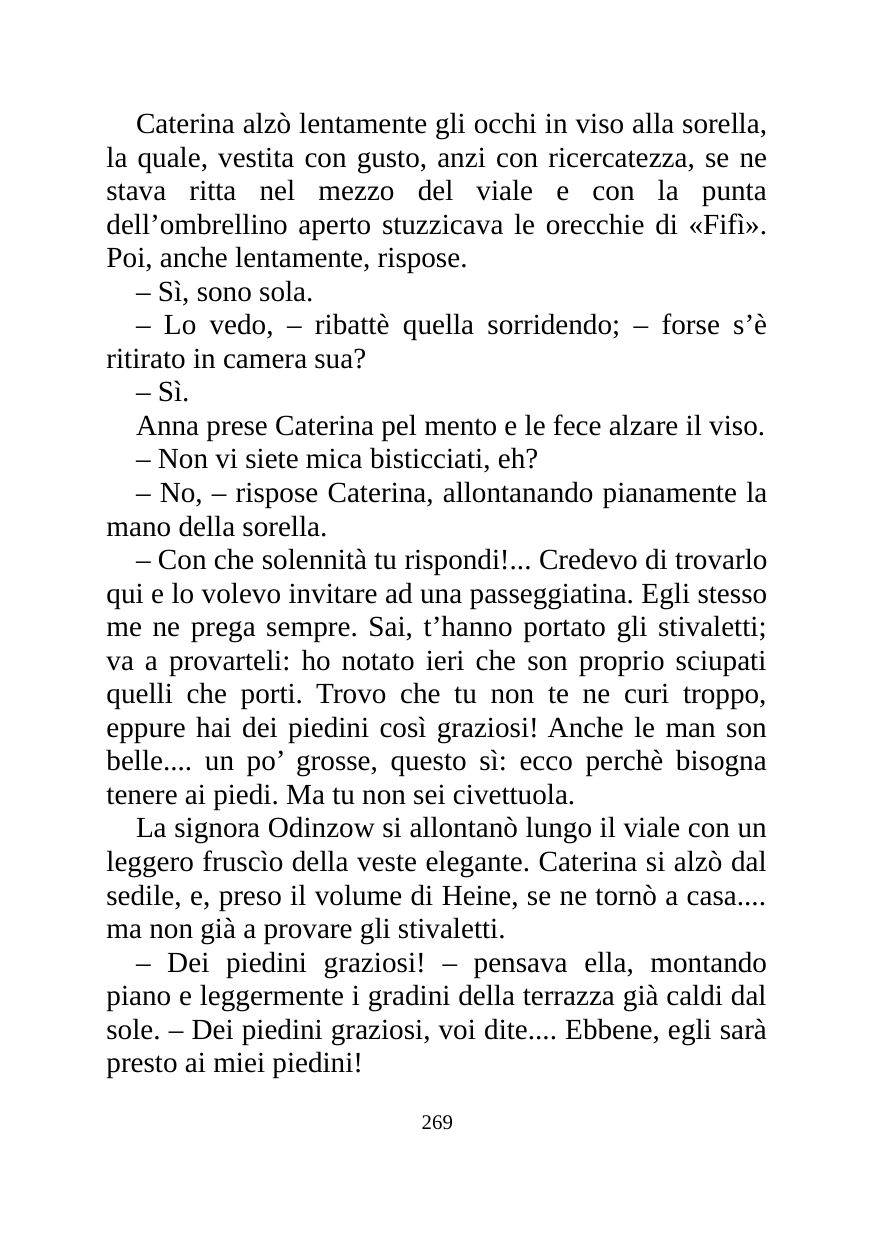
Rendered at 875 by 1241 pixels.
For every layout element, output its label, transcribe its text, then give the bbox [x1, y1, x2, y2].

text La signora Odinzow si allontanò lungo il viale con un leggero fruscìo della veste elegante. Caterina si alzò dal sedile, e, preso il volume di Heine, se ne tornò a casa.... ma non già a provare gli stivaletti. [106, 811, 768, 945]
text Anna prese Caterina pel mento e le fece alzare il viso. [106, 408, 768, 442]
text – Non vi siete mica bisticciati, eh? [106, 442, 768, 475]
text – Sì. [106, 374, 768, 408]
text – Con che solennità tu rispondi!... Credevo di trovarlo qui e lo volevo invitare ad una passeggiatina. Egli stesso me ne prega sempre. Sai, t’hanno portato gli stivaletti; va a provarteli: ho notato ieri che son proprio sciupati quelli che porti. Trovo che tu non te ne curi troppo, eppure hai dei piedini così graziosi! Anche le man son belle.... un po’ grosse, questo sì: ecco perchè bisogna tenere ai piedi. Ma tu non sei civettuola. [106, 542, 768, 811]
text Caterina alzò lentamente gli occhi in viso alla sorella, la quale, vestita con gusto, anzi con ricercatezza, se ne stava ritta nel mezzo del viale e con la punta dell’ombrellino aperto stuzzicava le orecchie di «Fifì». Poi, anche lentamente, rispose. [106, 106, 768, 274]
text – Dei piedini graziosi! – pensava ella, montando piano e leggermente i gradini della terrazza già caldi dal sole. – Dei piedini graziosi, voi dite.... Ebbene, egli sarà presto ai miei piedini! [106, 945, 768, 1079]
text – No, – rispose Caterina, allontanando pianamente la mano della sorella. [106, 475, 768, 542]
text – Lo vedo, – ribattè quella sorridendo; – forse s’è ritirato in camera sua? [106, 307, 768, 374]
text – Sì, sono sola. [106, 274, 768, 307]
